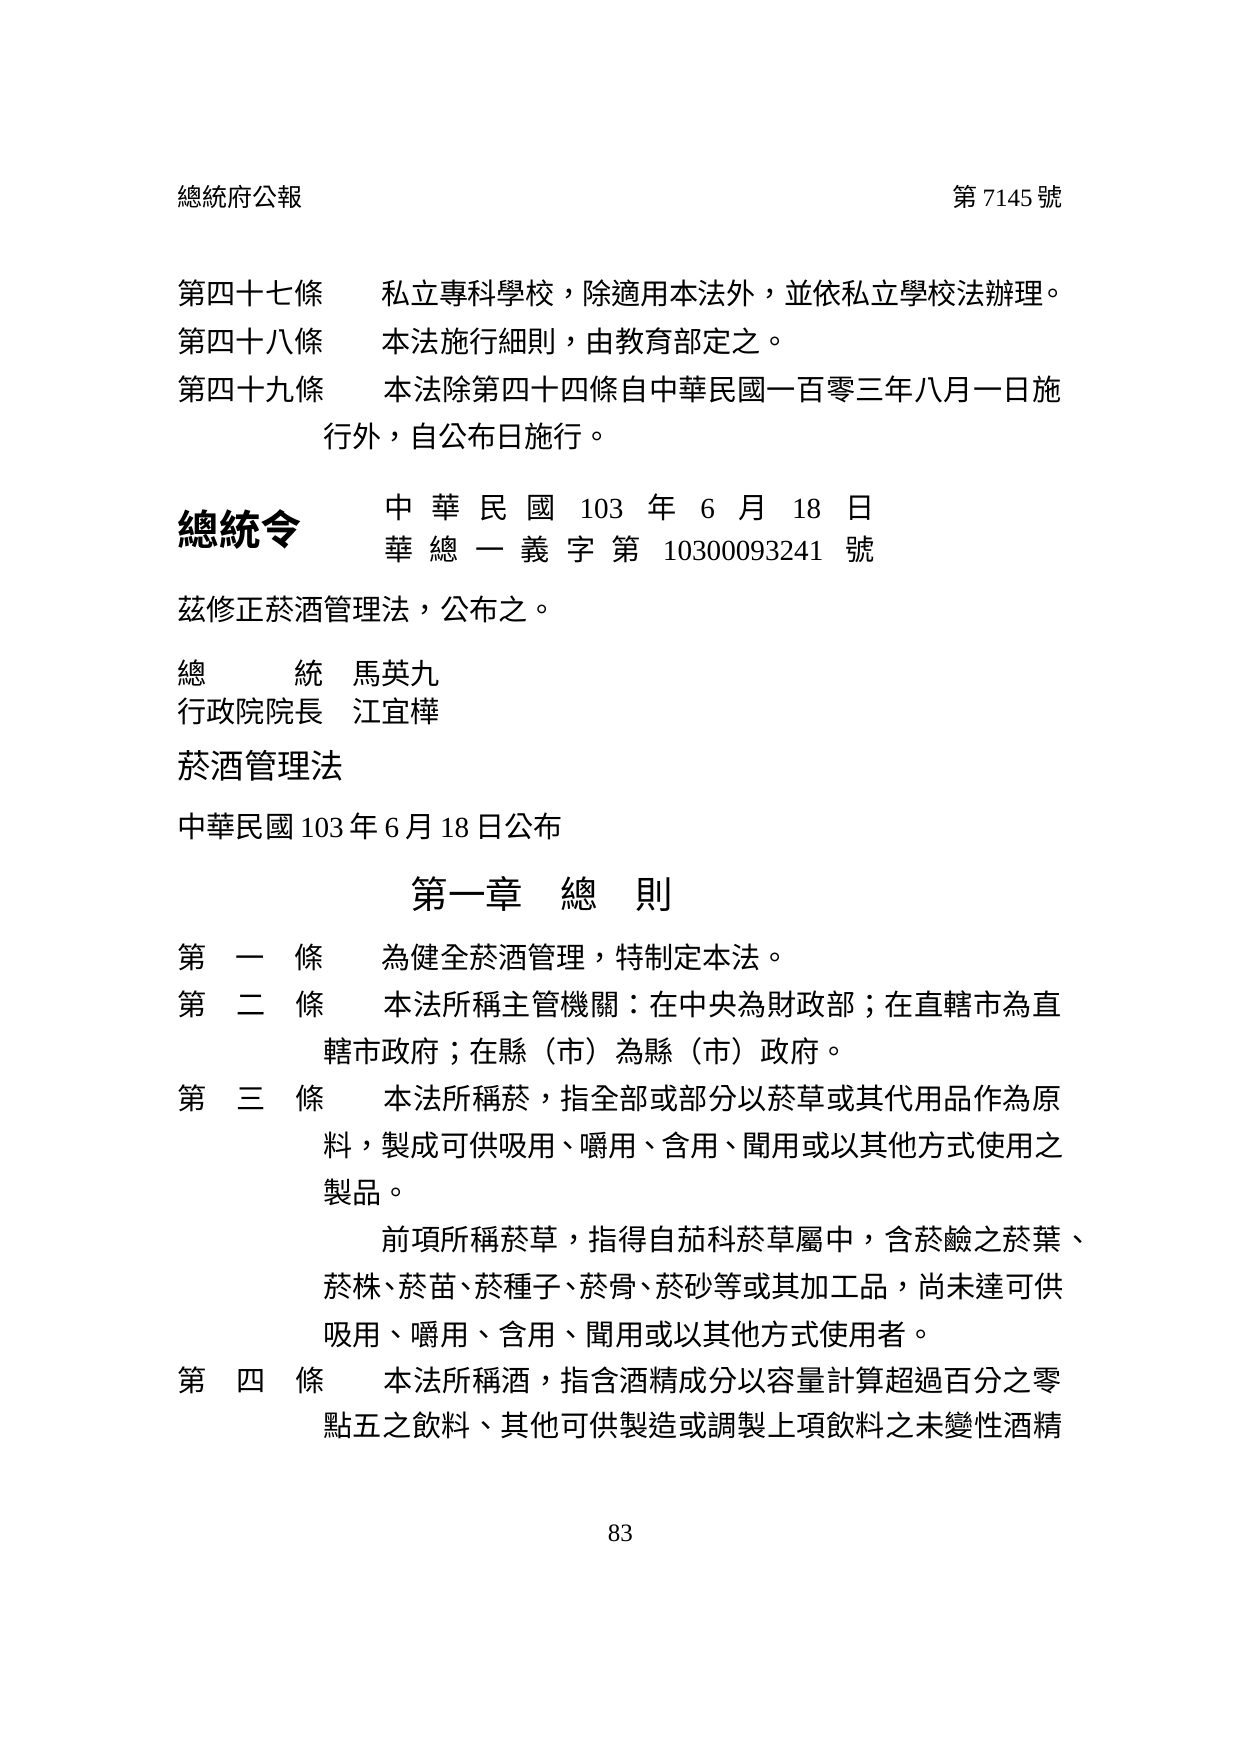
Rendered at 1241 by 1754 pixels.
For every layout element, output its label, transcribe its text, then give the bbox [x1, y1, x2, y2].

text 第 一 條 為健全菸酒管理，特制定本法。 [177, 931, 1063, 978]
text 菸酒管理法 [177, 742, 1063, 788]
table_header 總統令 [174, 483, 381, 571]
table_header 中華民國103年6月18日 華總一義字第10300093241號 [381, 483, 877, 571]
text 第四十七條 私立專科學校，除適用本法外，並依私立學校法辦理。 [177, 266, 1063, 314]
text 第四十九條 本法除第四十四條自中華民國一百零三年八月一日施行外，自公布日施行。 [177, 362, 1063, 457]
text 第一章 總 則 [411, 871, 1063, 918]
text 第 二 條 本法所稱主管機關：在中央為財政部；在直轄市為直轄市政府；在縣（市）為縣（市）政府。 [177, 978, 1063, 1072]
text 第四十八條 本法施行細則，由教育部定之。 [177, 314, 1063, 362]
text 前項所稱菸草，指得自茄科菸草屬中，含菸鹼之菸葉、菸株、菸苗、菸種子、菸骨、菸砂等或其加工品，尚未達可供吸用、嚼用、含用、聞用或以其他方式使用者。 [323, 1213, 1063, 1354]
text 第 三 條 本法所稱菸，指全部或部分以菸草或其代用品作為原料，製成可供吸用、嚼用、含用、聞用或以其他方式使用之製品。 [177, 1072, 1063, 1213]
text 行政院院長 江宜樺 [177, 692, 1063, 729]
text 中華民國103年6月18日公布 [177, 800, 1063, 846]
text 第 四 條 本法所稱酒，指含酒精成分以容量計算超過百分之零點五之飲料、其他可供製造或調製上項飲料之未變性酒精 [177, 1354, 1063, 1446]
text 茲修正菸酒管理法，公布之。 [177, 584, 1063, 629]
text 總 統 馬英九 [177, 654, 1063, 692]
